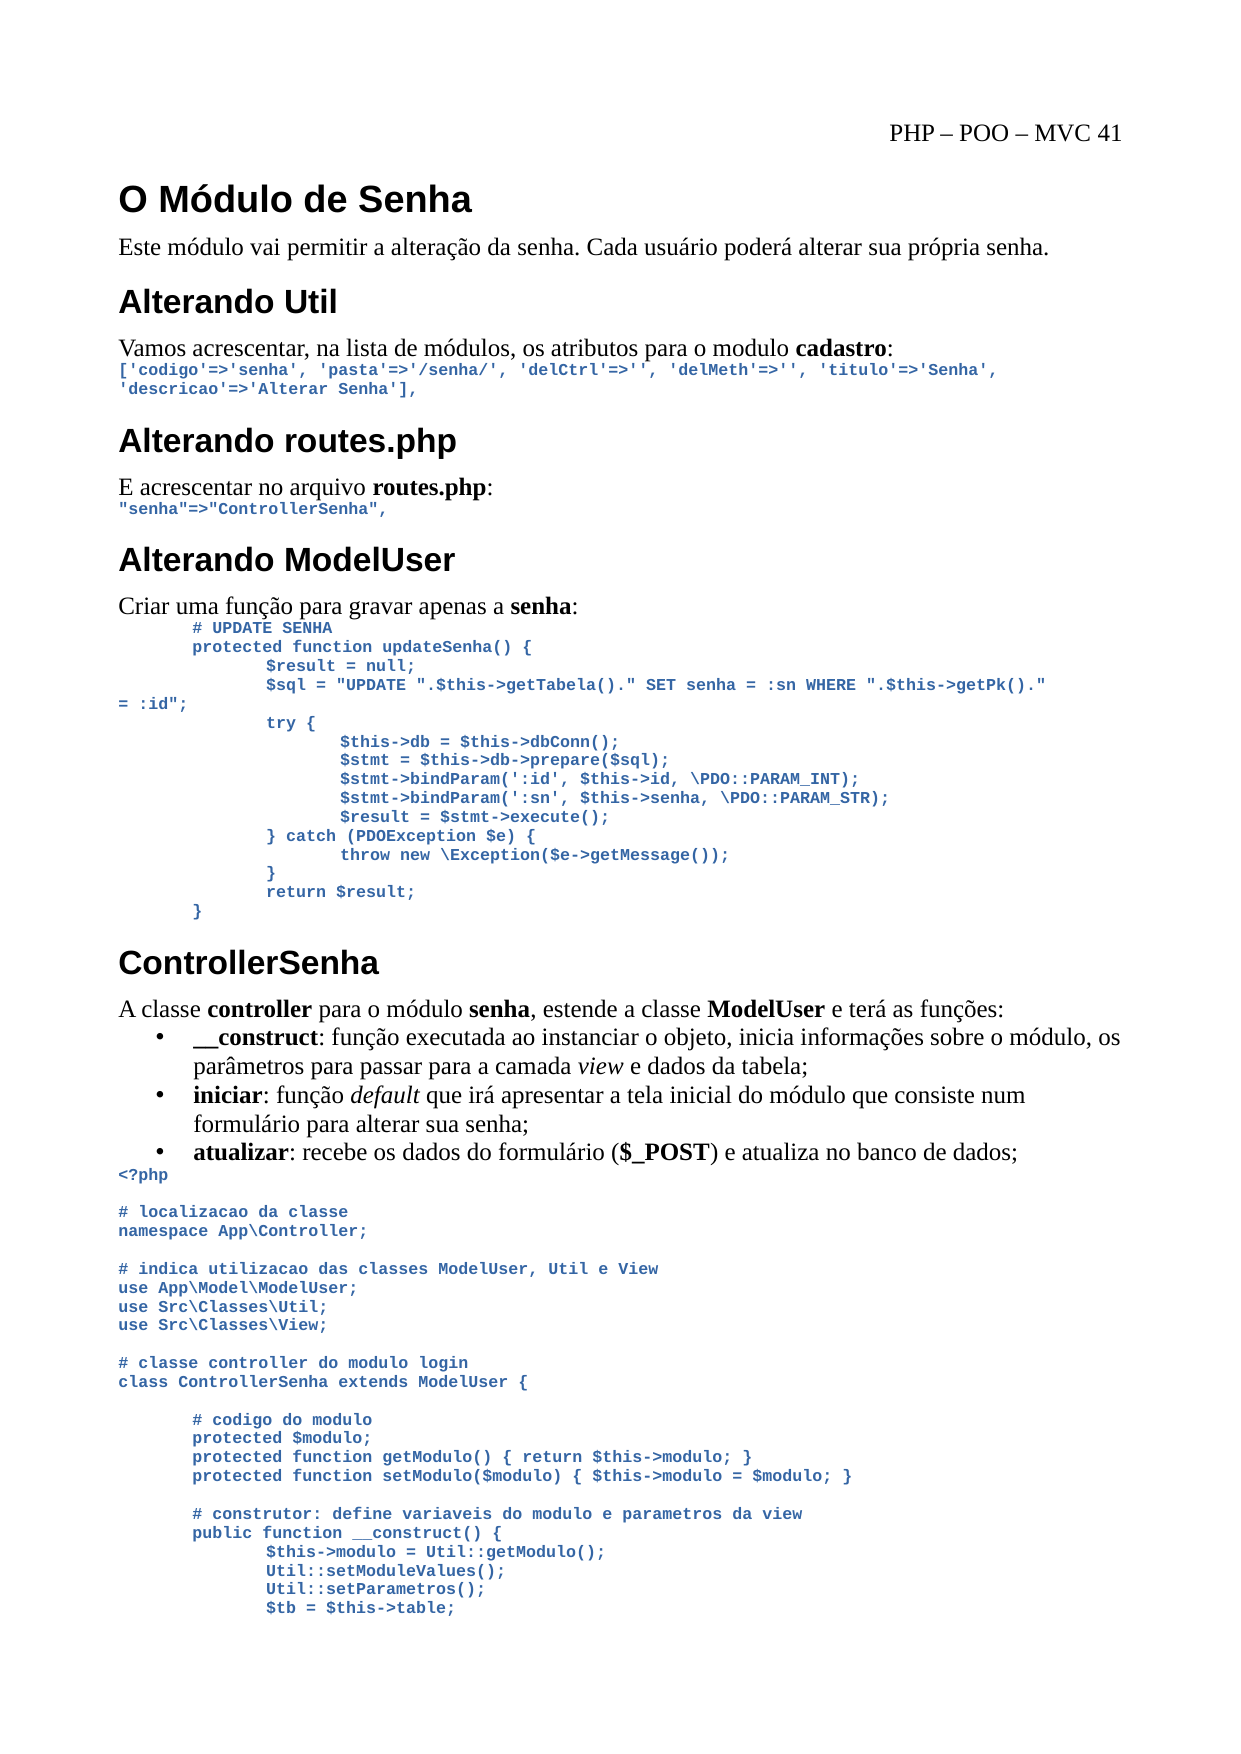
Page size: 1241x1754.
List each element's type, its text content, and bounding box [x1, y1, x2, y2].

text try { [118, 714, 1122, 733]
text Util::setModuleValues(); [118, 1562, 1122, 1581]
text A classe controller para o módulo senha, estende a classe ModelUser e terá as funções: [118, 994, 1122, 1022]
text } catch (PDOException $e) { [118, 827, 1122, 846]
text Criar uma função para gravar apenas a senha: [118, 591, 1122, 620]
text Util::setParametros(); [118, 1581, 1122, 1600]
text protected function setModulo($modulo) { $this->modulo = $modulo; } [118, 1468, 1122, 1487]
text protected $modulo; [118, 1430, 1122, 1449]
text } [118, 865, 1122, 884]
text namespace App\Controller; [118, 1223, 1122, 1242]
text $this->db = $this->dbConn(); [118, 733, 1122, 752]
text $result = $stmt->execute(); [118, 808, 1122, 827]
text # codigo do modulo [118, 1411, 1122, 1430]
text return $result; [118, 884, 1122, 903]
text # indica utilizacao das classes ModelUser, Util e View [118, 1260, 1122, 1279]
text # classe controller do modulo login [118, 1355, 1122, 1373]
text "senha"=>"ControllerSenha", [118, 500, 1122, 519]
text <?php [118, 1166, 1122, 1185]
subtitle Alterando ModelUser [118, 540, 1122, 579]
text class ControllerSenha extends ModelUser { [118, 1373, 1122, 1392]
text $result = null; [118, 658, 1122, 677]
subtitle O Módulo de Senha [118, 176, 1122, 220]
text use App\Model\ModelUser; [118, 1279, 1122, 1298]
text # localizacao da classe [118, 1204, 1122, 1223]
list atualizar: recebe os dados do formulário ($_POST) e atualiza no banco de dados; [156, 1137, 1122, 1166]
text $sql = "UPDATE ".$this->getTabela()." SET senha = :sn WHERE ".$this->getPk()." = :id"; [118, 677, 1122, 714]
text # UPDATE SENHA [118, 620, 1122, 639]
text $stmt = $this->db->prepare($sql); [118, 752, 1122, 771]
text ['codigo'=>'senha', 'pasta'=>'/senha/', 'delCtrl'=>'', 'delMeth'=>'', 'titulo'=>'Senha', 'descricao'=>'Alterar Senha'], [118, 362, 1122, 400]
subtitle Alterando routes.php [118, 421, 1122, 459]
list __construct: função executada ao instanciar o objeto, inicia informações sobre o módulo, os parâmetros para passar para a camada view e dados da tabela; [156, 1022, 1122, 1080]
text use Src\Classes\View; [118, 1317, 1122, 1336]
text Este módulo vai permitir a alteração da senha. Cada usuário poderá alterar sua própria senha. [118, 232, 1122, 261]
text } [118, 903, 1122, 922]
text $stmt->bindParam(':id', $this->id, \PDO::PARAM_INT); [118, 771, 1122, 790]
text public function __construct() { [118, 1524, 1122, 1543]
text # construtor: define variaveis do modulo e parametros da view [118, 1506, 1122, 1524]
text E acrescentar no arquivo routes.php: [118, 472, 1122, 500]
list iniciar: função default que irá apresentar a tela inicial do módulo que consiste num formulário para alterar sua senha; [156, 1080, 1122, 1137]
text Vamos acrescentar, na lista de módulos, os atributos para o modulo cadastro: [118, 333, 1122, 362]
text throw new \Exception($e->getMessage()); [118, 846, 1122, 865]
text $this->modulo = Util::getModulo(); [118, 1543, 1122, 1562]
text $stmt->bindParam(':sn', $this->senha, \PDO::PARAM_STR); [118, 790, 1122, 808]
subtitle ControllerSenha [118, 942, 1122, 981]
subtitle Alterando Util [118, 282, 1122, 321]
text $tb = $this->table; [118, 1600, 1122, 1619]
text use Src\Classes\Util; [118, 1298, 1122, 1317]
text protected function getModulo() { return $this->modulo; } [118, 1449, 1122, 1468]
text protected function updateSenha() { [118, 639, 1122, 658]
